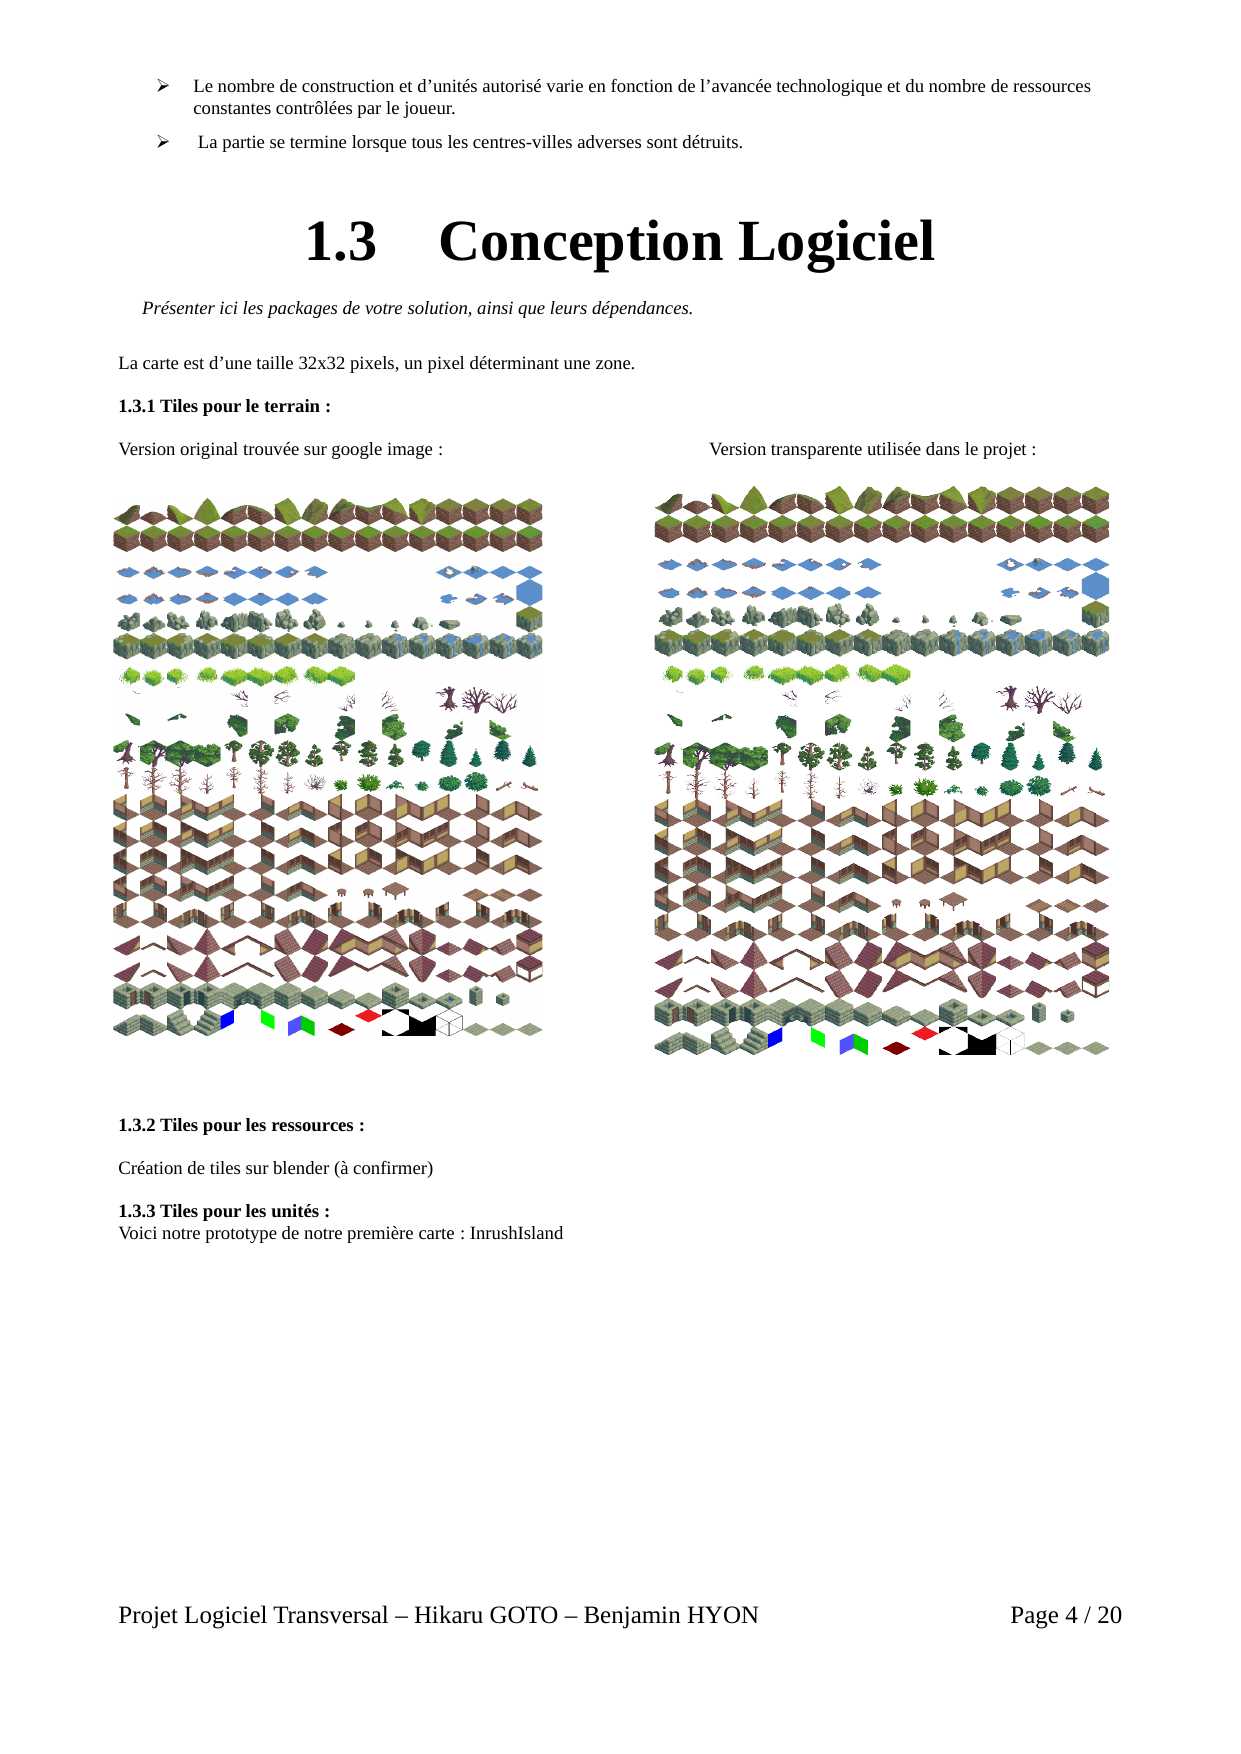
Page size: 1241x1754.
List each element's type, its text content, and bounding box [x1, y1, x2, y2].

list Le nombre de construction et d’unités autorisé varie en fonction de l’avancée technologique et du nombre de ressources constantes contrôlées par le joueur. [156, 75, 1122, 118]
text 1.3.3 Tiles pour les unités : [118, 1200, 1122, 1222]
text Présenter ici les packages de votre solution, ainsi que leurs dépendances. [142, 297, 1122, 318]
text 1.3.2 Tiles pour les ressources : [118, 1114, 1122, 1136]
text Création de tiles sur blender (à confirmer) [118, 1157, 1122, 1179]
text La carte est d’une taille 32x32 pixels, un pixel déterminant une zone. [118, 352, 1122, 374]
list La partie se termine lorsque tous les centres-villes adverses sont détruits. [156, 131, 1122, 152]
picture [113, 498, 543, 1036]
text Voici notre prototype de notre première carte : InrushIsland [118, 1222, 1122, 1243]
picture [654, 486, 1110, 1055]
text Version original trouvée sur google image : Version transparente utilisée dans le projet : [118, 438, 1122, 460]
text 1.3.1 Tiles pour le terrain : [118, 395, 1122, 417]
subtitle Conception Logiciel [118, 206, 1122, 273]
